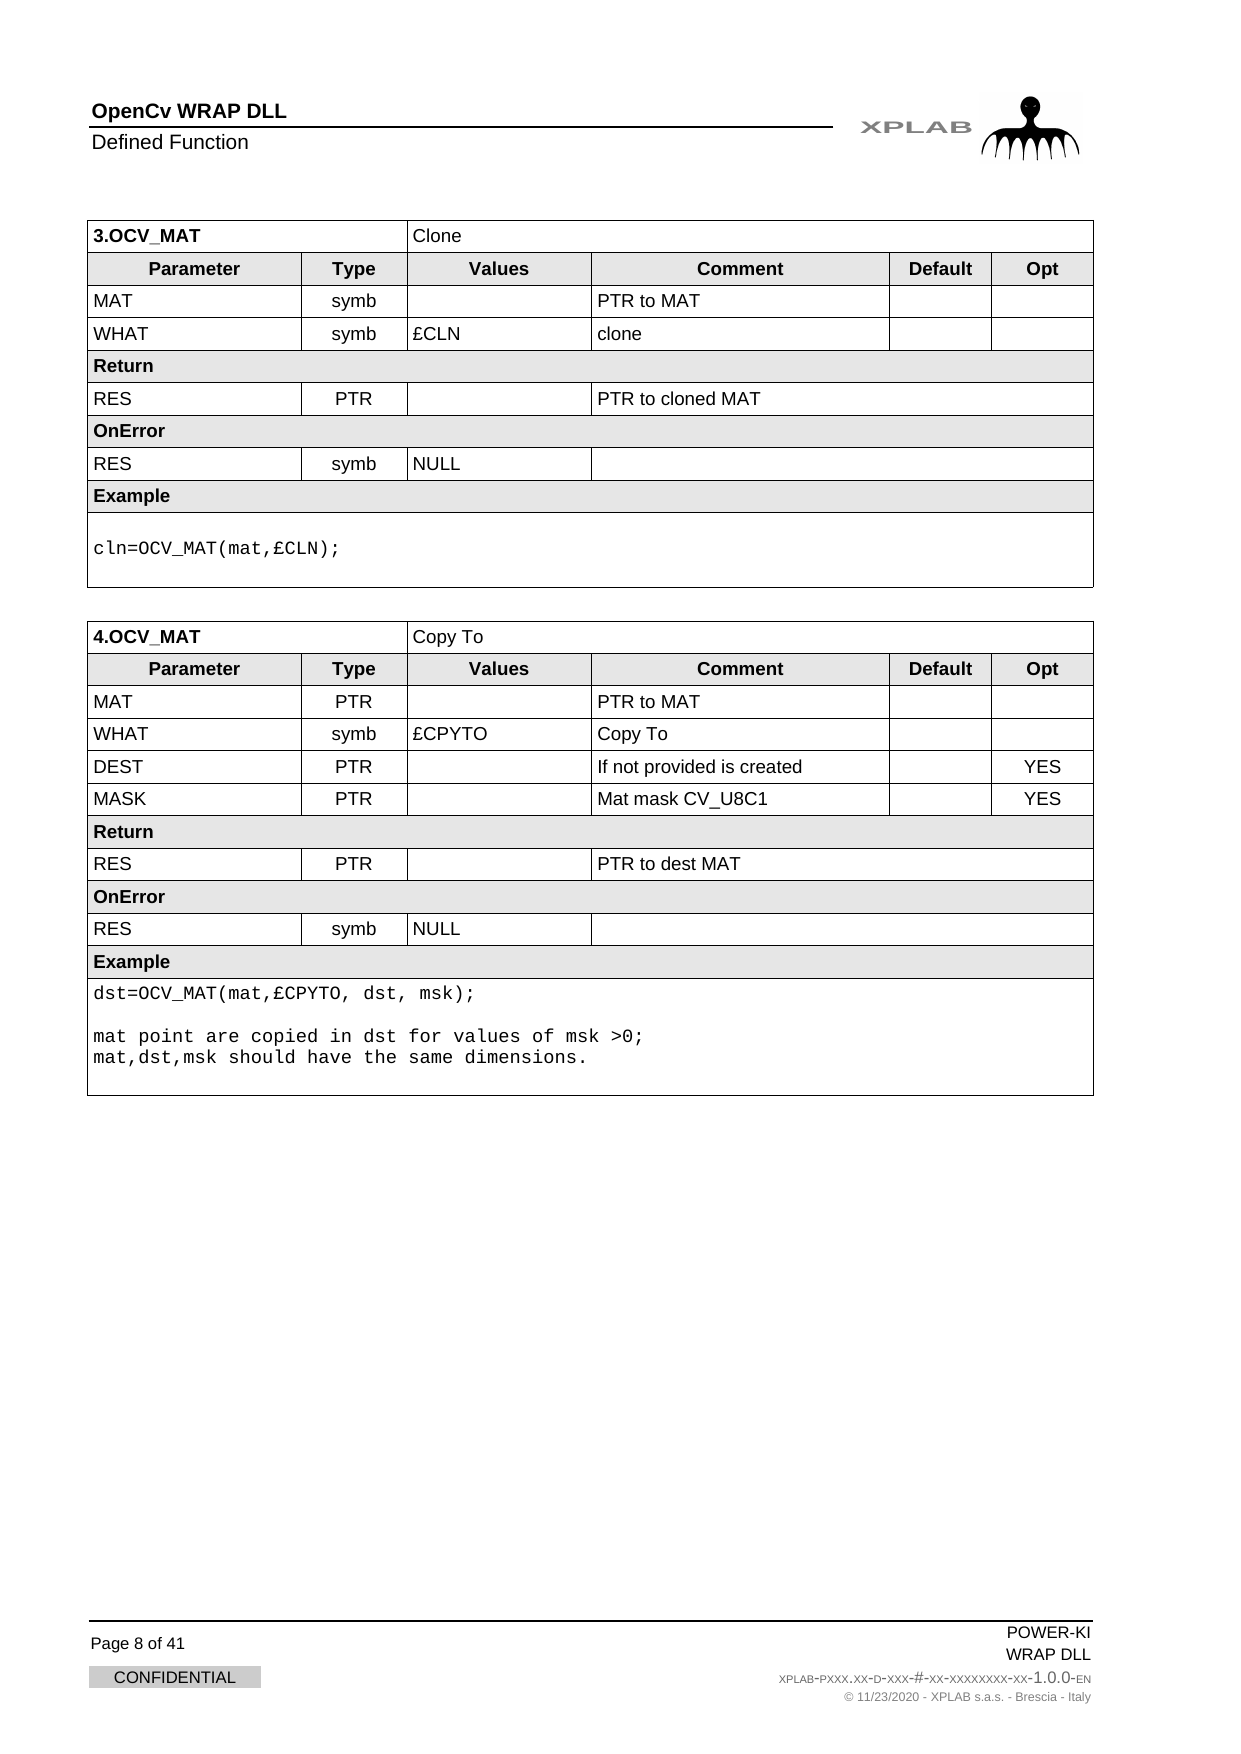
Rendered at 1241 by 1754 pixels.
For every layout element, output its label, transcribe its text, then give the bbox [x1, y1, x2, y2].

table_cell RES [88, 448, 301, 480]
table_cell PTR to MAT [592, 686, 889, 718]
table_cell symb [302, 318, 407, 350]
table_cell Opt [992, 253, 1093, 285]
table_cell Type [302, 253, 407, 285]
table_cell symb [302, 448, 407, 480]
table_cell PTR to cloned MAT [592, 383, 1093, 415]
table_cell RES [88, 383, 301, 415]
table_header 4.OCV_MAT [88, 622, 407, 653]
table_cell Copy To [592, 719, 889, 750]
table_cell DEST [88, 751, 301, 783]
table_cell [992, 318, 1093, 350]
table_cell PTR [302, 751, 407, 783]
table_cell [992, 719, 1093, 750]
table_cell Type [302, 654, 407, 685]
table_cell MAT [88, 286, 301, 317]
table_cell NULL [408, 448, 591, 480]
table_cell [890, 784, 991, 815]
table_cell symb [302, 286, 407, 317]
table_cell £CLN [408, 318, 591, 350]
table_cell Return [88, 816, 1093, 848]
table_cell WHAT [88, 318, 301, 350]
table_cell PTR [302, 686, 407, 718]
table_cell OnError [88, 416, 1093, 447]
table_cell NULL [408, 914, 591, 945]
table_cell Mat mask CV_U8C1 [592, 784, 889, 815]
table_cell Example [88, 481, 1093, 512]
table_cell PTR to MAT [592, 286, 889, 317]
table_cell Comment [592, 253, 889, 285]
table_cell Parameter [88, 253, 301, 285]
table_cell [408, 686, 591, 718]
table_cell [890, 719, 991, 750]
table_cell RES [88, 914, 301, 945]
table_cell Parameter [88, 654, 301, 685]
table_cell [992, 286, 1093, 317]
table_header Clone [408, 221, 1093, 252]
table_cell OnError [88, 881, 1093, 913]
table_cell dst=OCV_MAT(mat,£CPYTO, dst, msk); mat point are copied in dst for values of msk >0; mat,dst,msk should have the same dimensions. [88, 979, 1093, 1095]
table_cell PTR [302, 784, 407, 815]
table_cell [890, 318, 991, 350]
table_cell [592, 448, 1093, 480]
table_cell [408, 286, 591, 317]
table_cell [890, 686, 991, 718]
table_cell Opt [992, 654, 1093, 685]
table_cell Values [408, 654, 591, 685]
table_cell [592, 914, 1093, 945]
table_cell Default [890, 654, 991, 685]
table_cell YES [992, 751, 1093, 783]
table_cell £CPYTO [408, 719, 591, 750]
table_cell Values [408, 253, 591, 285]
table_header Copy To [408, 622, 1093, 653]
table_cell If not provided is created [592, 751, 889, 783]
table_cell [408, 849, 591, 880]
table_cell Example [88, 946, 1093, 978]
table_cell [408, 751, 591, 783]
table_cell PTR [302, 849, 407, 880]
table_cell [890, 286, 991, 317]
table_cell clone [592, 318, 889, 350]
table_cell [890, 751, 991, 783]
table_cell [408, 383, 591, 415]
table_cell MASK [88, 784, 301, 815]
table_cell YES [992, 784, 1093, 815]
table_cell symb [302, 719, 407, 750]
table_cell Default [890, 253, 991, 285]
table_cell cln=OCV_MAT(mat,£CLN); [88, 513, 1093, 587]
table_cell PTR [302, 383, 407, 415]
table_cell symb [302, 914, 407, 945]
picture [978, 92, 1083, 164]
table_cell PTR to dest MAT [592, 849, 1093, 880]
table_cell [408, 784, 591, 815]
table_cell RES [88, 849, 301, 880]
table_cell Comment [592, 654, 889, 685]
table_cell MAT [88, 686, 301, 718]
table_cell WHAT [88, 719, 301, 750]
table_cell Return [88, 351, 1093, 382]
table_header 3.OCV_MAT [88, 221, 407, 252]
table_cell [992, 686, 1093, 718]
